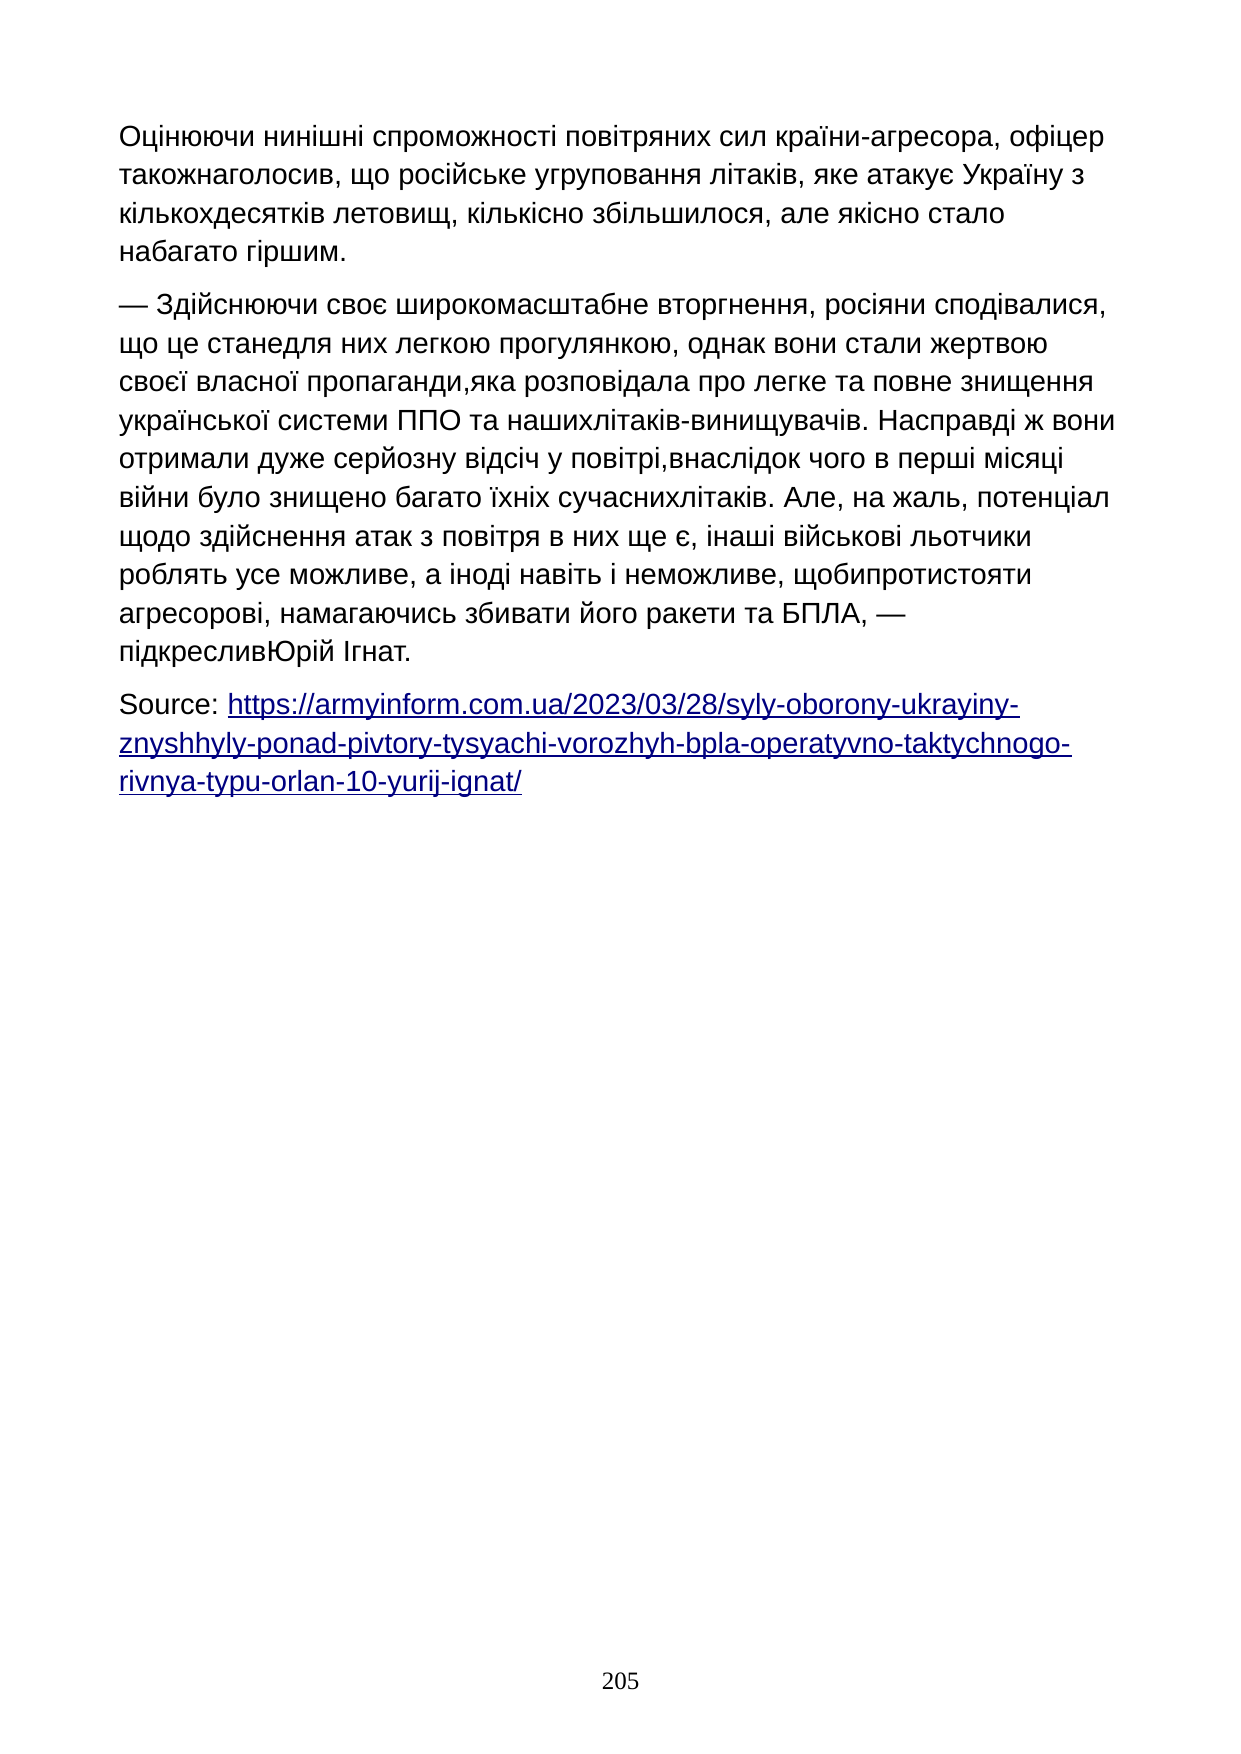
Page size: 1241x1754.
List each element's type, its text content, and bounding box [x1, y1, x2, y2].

text Source: https://armyinform.com.ua/2023/03/28/syly-oborony-ukrayiny-znyshhyly-ponad-pivtory-tysyachi-vorozhyh-bpla-operatyvno-taktychnogo-rivnya-typu-orlan-10-yurij-ignat/ [118, 687, 1122, 798]
text — Здійснюючи своє широкомасштабне вторгнення, росіяни сподівалися, що це станедля них легкою прогулянкою, однак вони стали жертвою своєї власної пропаганди,яка розповідала про легке та повне знищення української системи ППО та нашихлітаків-винищувачів. Насправді ж вони отримали дуже серйозну відсіч у повітрі,внаслідок чого в перші місяці війни було знищено багато їхніх сучаснихлітаків. Але, на жаль, потенціал щодо здійснення атак з повітря в них ще є, інаші військові льотчики роблять усе можливе, а іноді навіть і неможливе, щобипротистояти агресорові, намагаючись збивати його ракети та БПЛА, — підкресливЮрій Ігнат. [118, 287, 1122, 668]
text Оцінюючи нинішні спроможності повітряних сил країни-агресора, офіцер такожнаголосив, що російське угруповання літаків, яке атакує Україну з кількохдесятків летовищ, кількісно збільшилося, але якісно стало набагато гіршим. [118, 118, 1122, 268]
